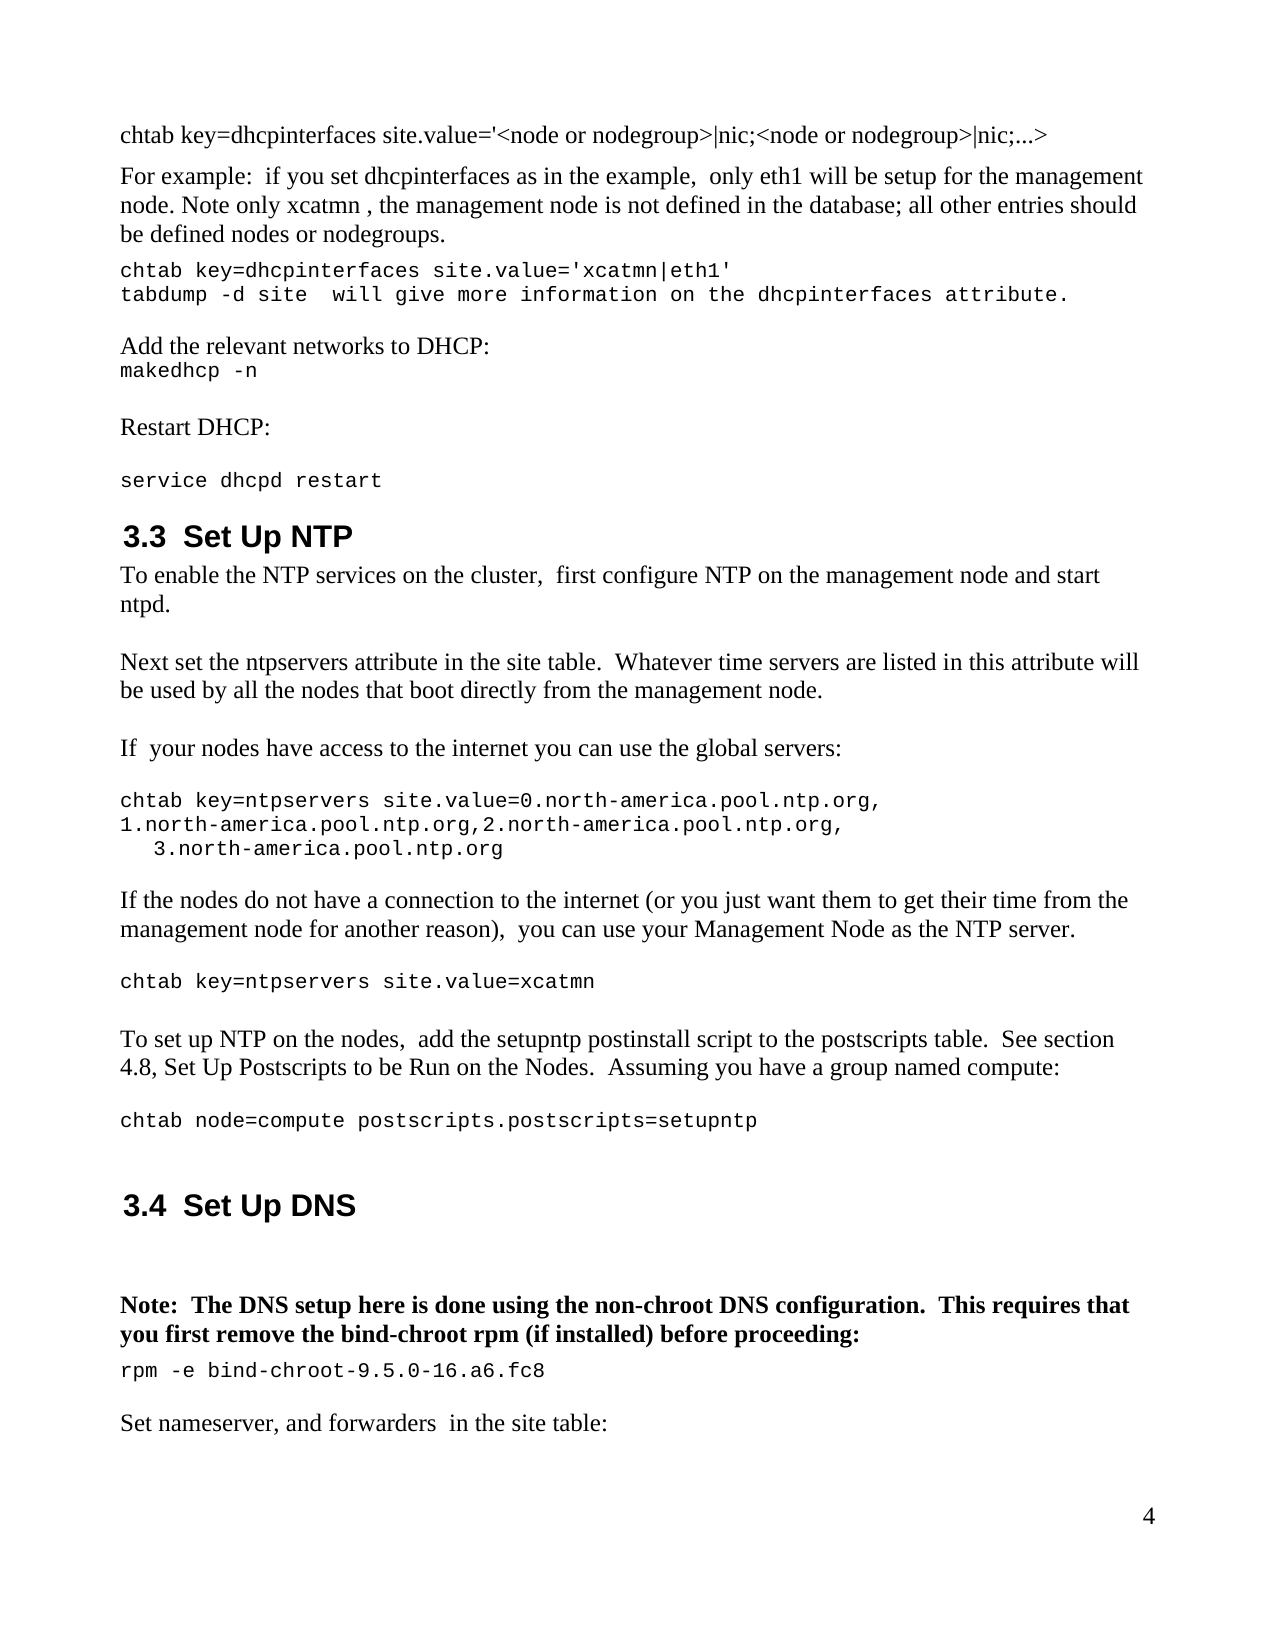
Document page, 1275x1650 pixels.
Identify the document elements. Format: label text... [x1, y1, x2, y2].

text Add the relevant networks to DHCP: [120, 331, 1155, 360]
text makedhcp -n [120, 360, 1155, 383]
text If your nodes have access to the internet you can use the global servers: [120, 733, 1155, 762]
text rpm -e bind-chroot-9.5.0-16.a6.fc8 [120, 1360, 1155, 1384]
text chtab key=ntpservers site.value=0.north-america.pool.ntp.org, [120, 790, 1155, 814]
text If the nodes do not have a connection to the internet (or you just want them to get their time from the management node for another reason), you can use your Management Node as the NTP server. [120, 885, 1155, 942]
text chtab key=ntpservers site.value=xcatmn [120, 971, 1155, 995]
text chtab key=dhcpinterfaces site.value='xcatmn|eth1' [120, 260, 1155, 284]
text Note: The DNS setup here is done using the non-chroot DNS configuration. This requires that you first remove the bind-chroot rpm (if installed) before proceeding: [120, 1290, 1155, 1348]
text Set nameserver, and forwarders in the site table: [120, 1408, 1155, 1436]
text Restart DHCP: [120, 412, 1155, 441]
text 1.north-america.pool.ntp.org,2.north-america.pool.ntp.org, 3.north-america.pool.ntp.org [120, 814, 1155, 861]
text tabdump -d site will give more information on the dhcpinterfaces attribute. [120, 284, 1155, 307]
text For example: if you set dhcpinterfaces as in the example, only eth1 will be setup for the management node. Note only xcatmn , the management node is not defined in the database; all other entries should be defined nodes or nodegroups. [120, 161, 1155, 247]
text service dhcpd restart [120, 469, 1155, 493]
text To set up NTP on the nodes, add the setupntp postinstall script to the postscripts table. See section 4.8, Set Up Postscripts to be Run on the Nodes. Assuming you have a group named compute: [120, 1024, 1155, 1081]
subtitle Set Up NTP [123, 518, 1155, 554]
text Next set the ntpservers attribute in the site table. Whatever time servers are listed in this attribute will be used by all the nodes that boot directly from the management node. [120, 647, 1155, 704]
text chtab key=dhcpinterfaces site.value='<node or nodegroup>|nic;<node or nodegroup>|nic;...> [120, 120, 1155, 149]
text To enable the NTP services on the cluster, first configure NTP on the management node and start ntpd. [120, 560, 1155, 618]
subtitle Set Up DNS [123, 1187, 1155, 1223]
text chtab node=compute postscripts.postscripts=setupntp [120, 1110, 1155, 1133]
